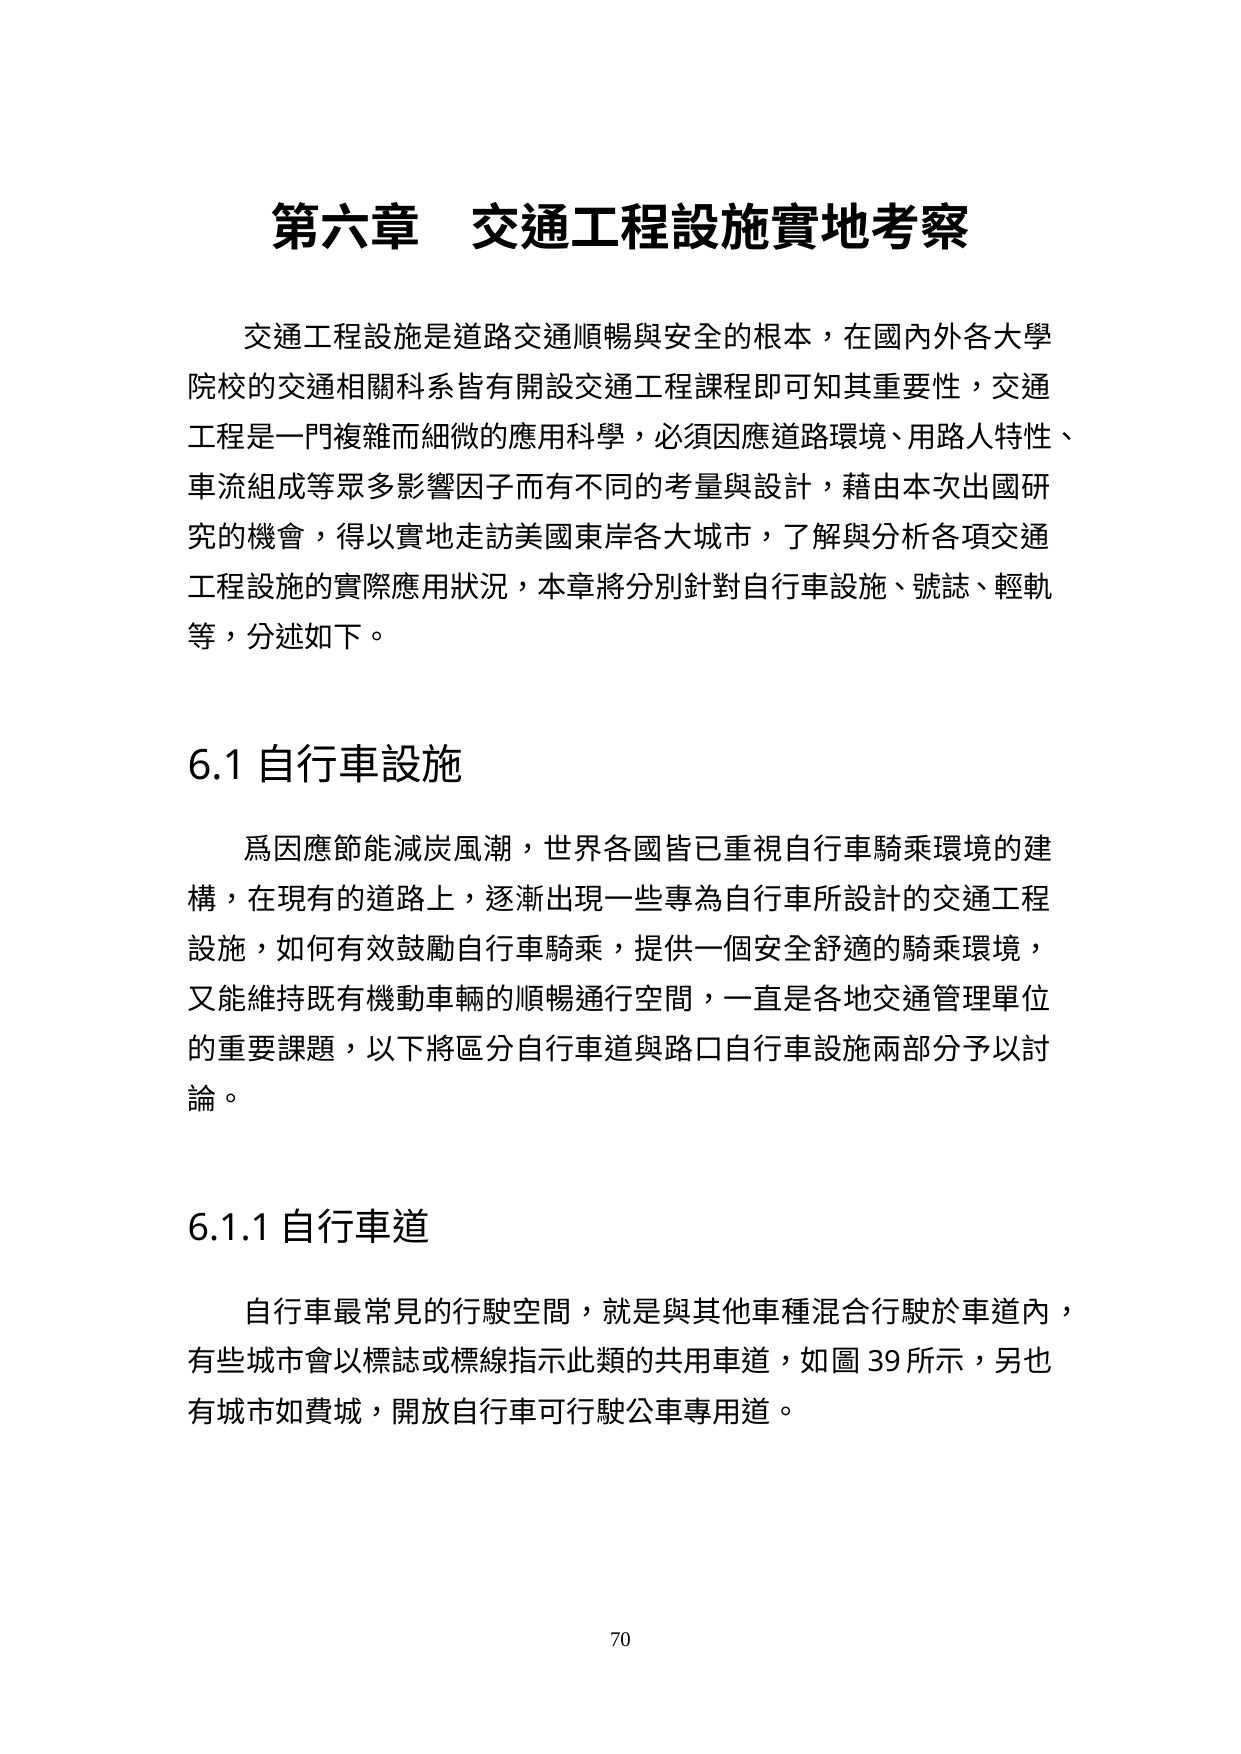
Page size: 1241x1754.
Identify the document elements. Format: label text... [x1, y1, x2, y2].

subtitle 6.1.1自行車道 [187, 1187, 1053, 1262]
subtitle 6.1自行車設施 [187, 724, 1053, 799]
subtitle 交通工程設施實地考察 [187, 187, 1053, 259]
text 交通工程設施是道路交通順暢與安全的根本，在國內外各大學院校的交通相關科系皆有開設交通工程課程即可知其重要性，交通工程是一門複雜而細微的應用科學，必須因應道路環境、用路人特性、車流組成等眾多影響因子而有不同的考量與設計，藉由本次出國研究的機會，得以實地走訪美國東岸各大城市，了解與分析各項交通工程設施的實際應用狀況，本章將分別針對自行車設施、號誌、輕軌等，分述如下。 [187, 305, 1053, 655]
text 自行車最常見的行駛空間，就是與其他車種混合行駛於車道內，有些城市會以標誌或標線指示此類的共用車道，如圖 39所示，另也有城市如費城，開放自行車可行駛公車專用道。 [187, 1280, 1053, 1430]
text 爲因應節能減炭風潮，世界各國皆已重視自行車騎乘環境的建構，在現有的道路上，逐漸出現一些專為自行車所設計的交通工程設施，如何有效鼓勵自行車騎乘，提供一個安全舒適的騎乘環境，又能維持既有機動車輛的順暢通行空間，一直是各地交通管理單位的重要課題，以下將區分自行車道與路口自行車設施兩部分予以討論。 [187, 818, 1053, 1118]
